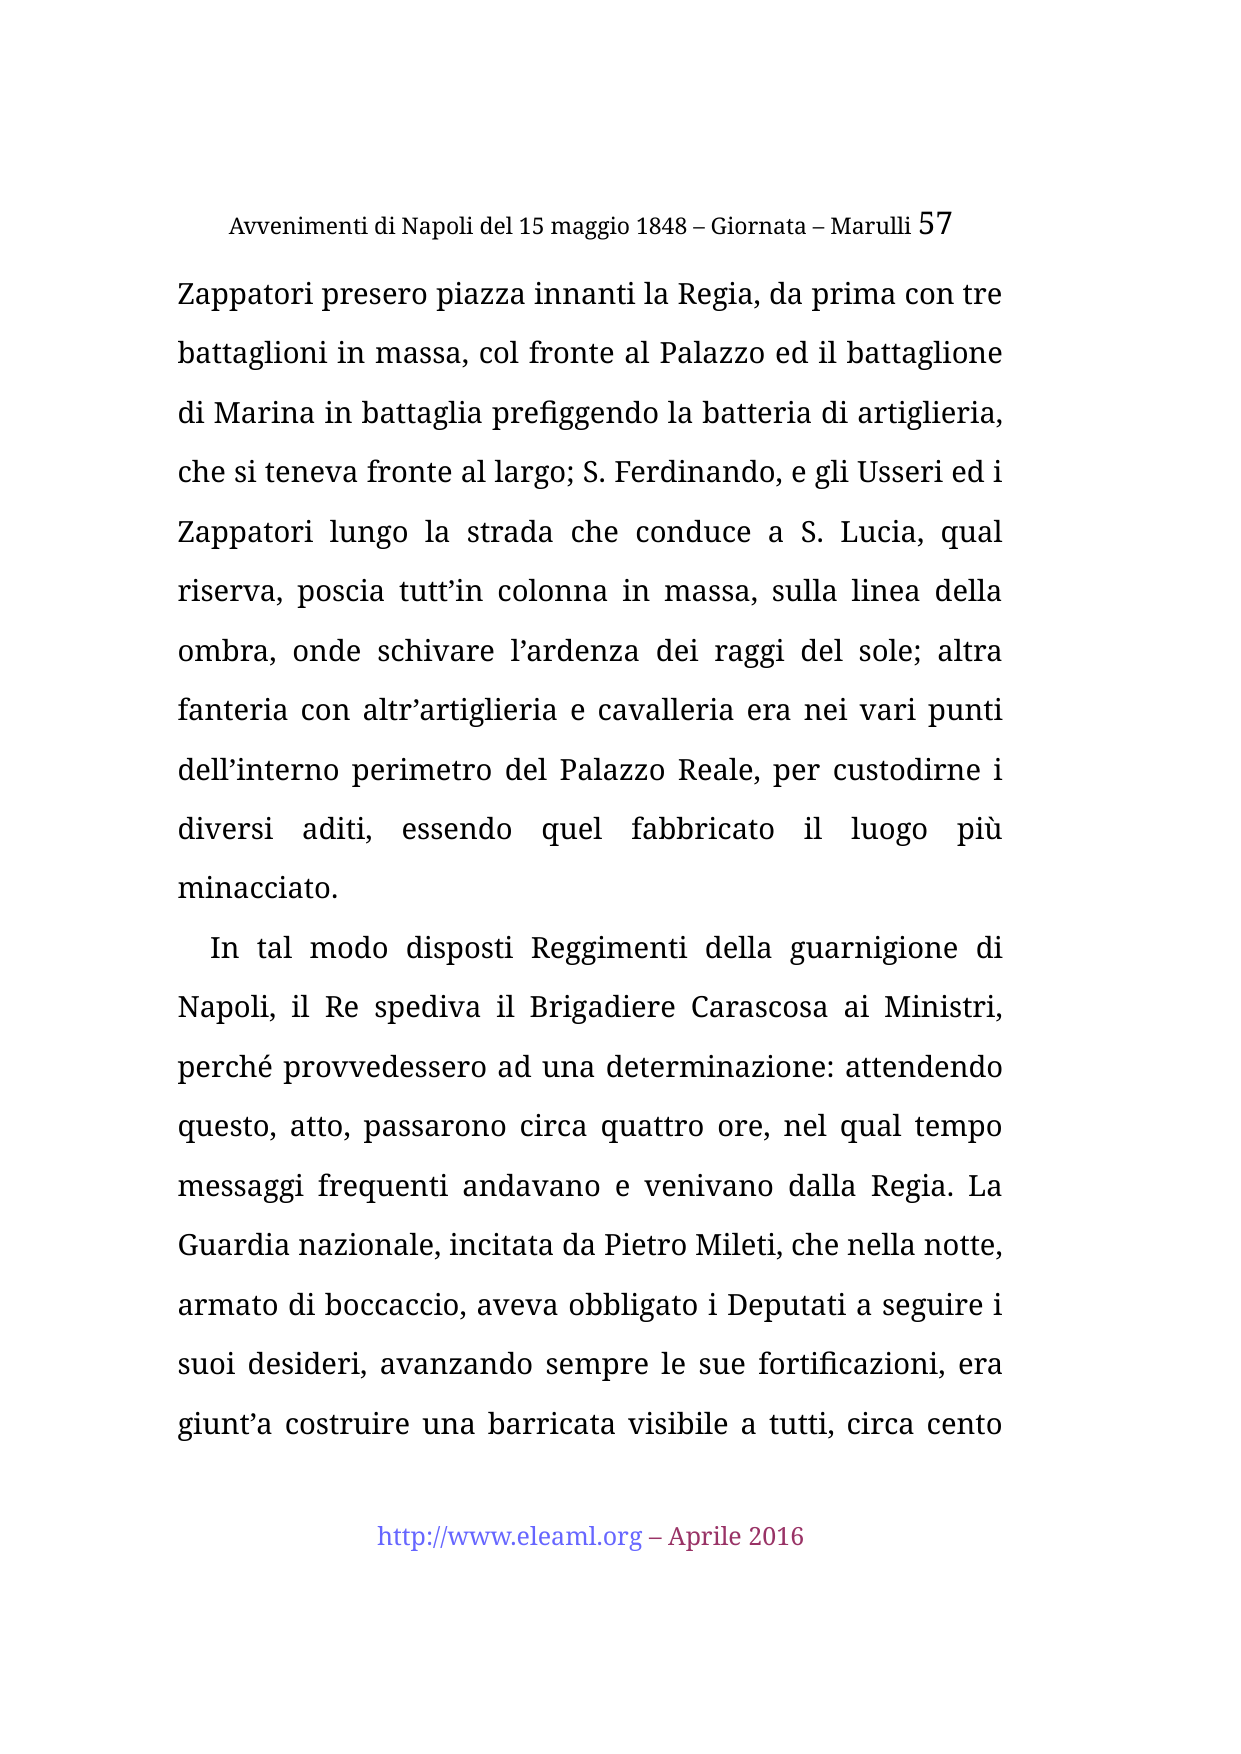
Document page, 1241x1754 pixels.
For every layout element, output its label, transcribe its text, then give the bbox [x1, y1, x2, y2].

text Zappatori presero piazza innanti la Regia, da prima con tre battaglioni in massa, col fronte al Palazzo ed il battaglione di Marina in battaglia prefiggendo la batteria di artiglieria, che si teneva fronte al largo; S. Ferdinando, e gli Usseri ed i Zappatori lungo la strada che conduce a S. Lucia, qual riserva, poscia tutt’in colonna in massa, sulla linea della ombra, onde schivare l’ardenza dei raggi del sole; altra fanteria con altr’artiglieria e cavalleria era nei vari punti dell’interno perimetro del Palazzo Reale, per custodirne i diversi aditi, essendo quel fabbricato il luogo più minacciato. [177, 273, 1004, 907]
text In tal modo disposti Reggimenti della guarnigione di Napoli, il Re spediva il Brigadiere Carascosa ai Ministri, perché provvedessero ad una determinazione: attendendo questo, atto, passarono circa quattro ore, nel qual tempo messaggi frequenti andavano e venivano dalla Regia. La Guardia nazionale, incitata da Pietro Mileti, che nella notte, armato di boccaccio, aveva obbligato i Deputati a seguire i suoi desideri, avanzando sempre le sue fortificazioni, era giunt’a costruire una barricata visibile a tutti, circa cento [177, 927, 1004, 1443]
